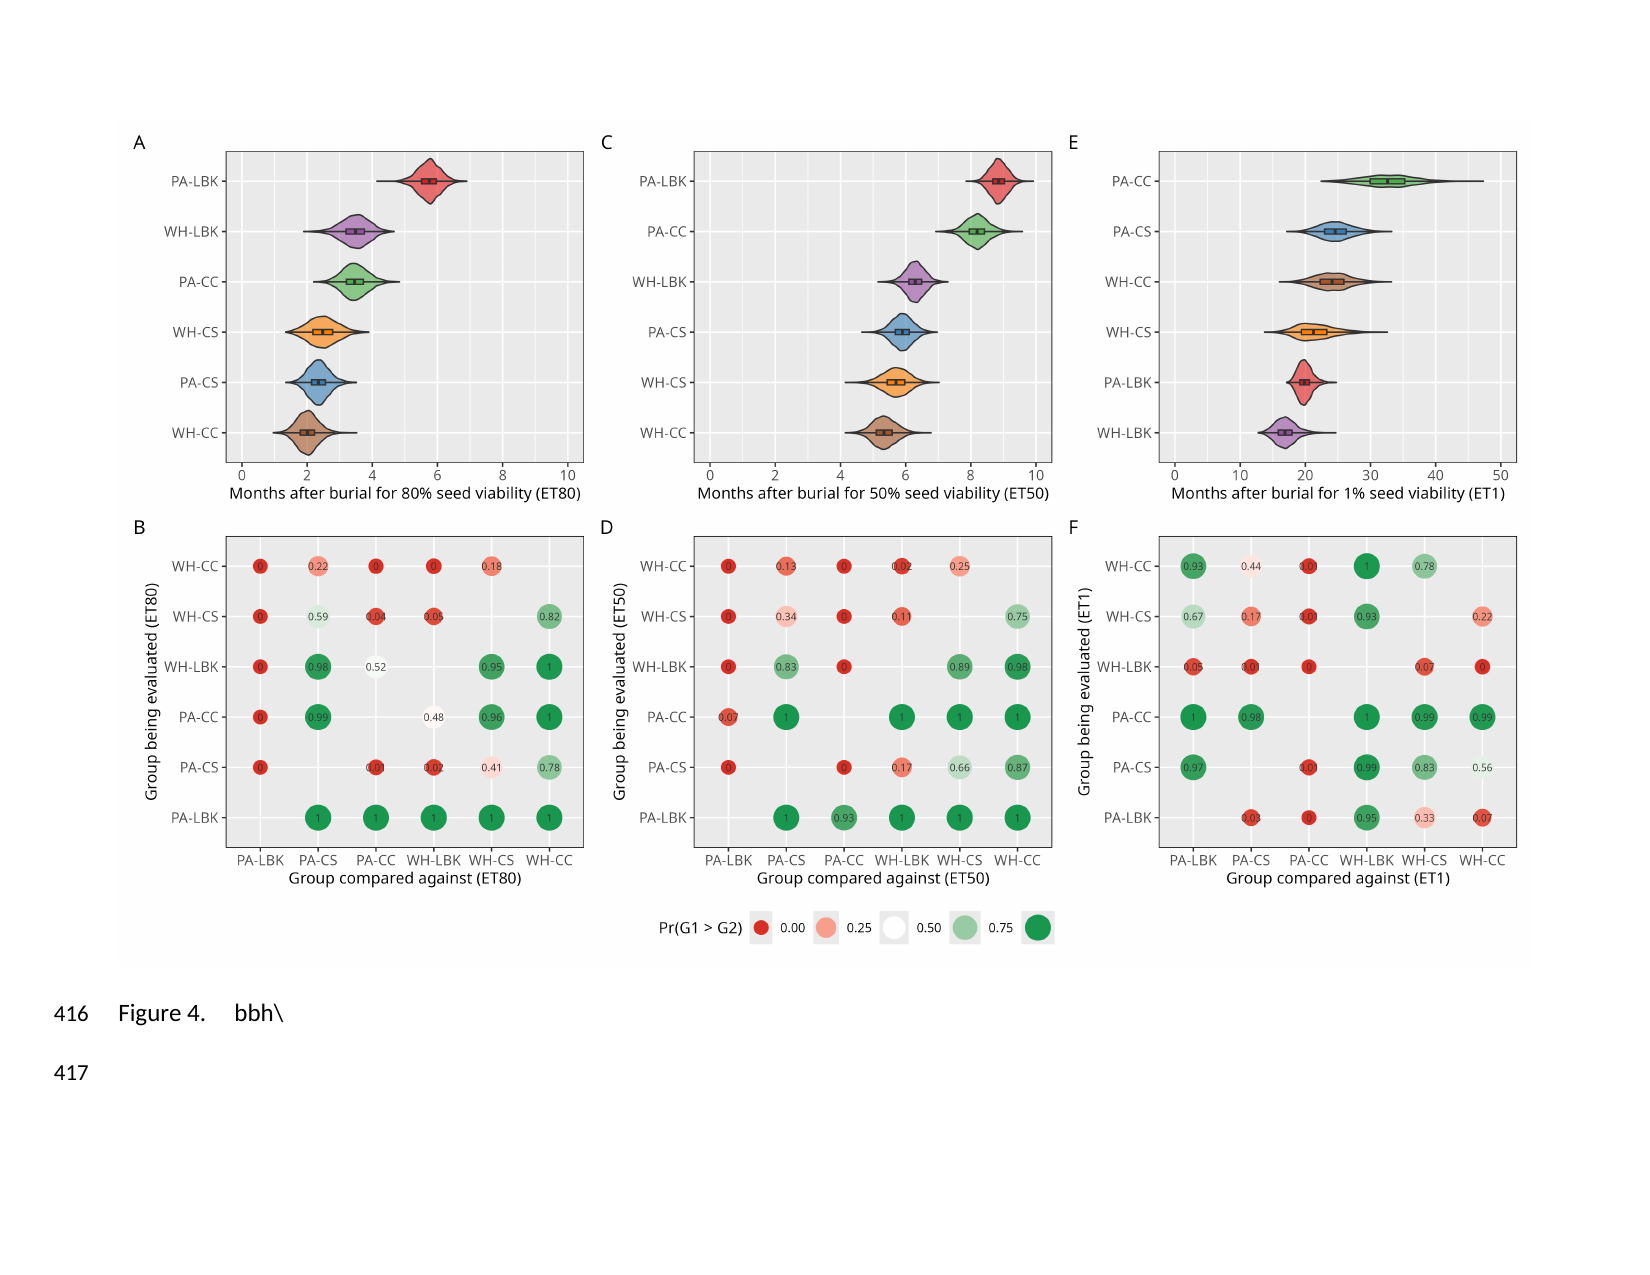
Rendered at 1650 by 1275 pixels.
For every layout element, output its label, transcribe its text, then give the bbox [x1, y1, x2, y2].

picture [118, 118, 1532, 967]
text Figure 4. bbh\ [118, 967, 1532, 1027]
